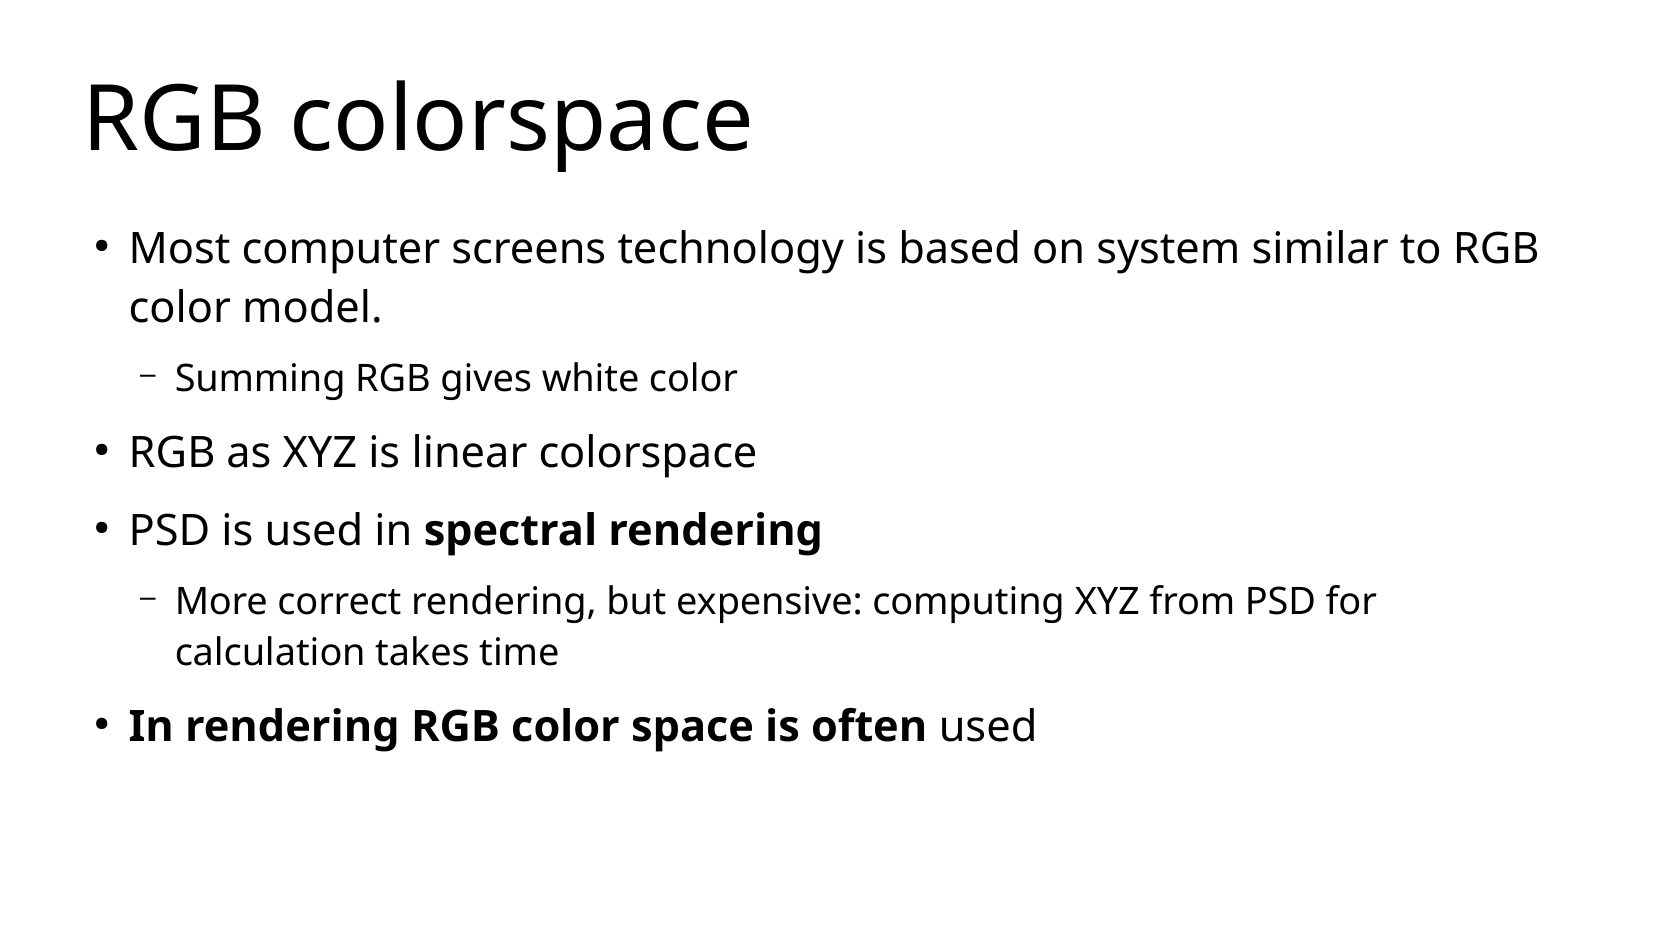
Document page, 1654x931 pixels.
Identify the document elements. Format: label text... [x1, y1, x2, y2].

title RGB colorspace [82, 37, 1571, 193]
list Most computer screens technology is based on system similar to RGB color model. Summing RGB gives white color RGB as XYZ is linear colorspace PSD is used in spectral rendering More correct rendering, but expensive: computing XYZ from PSD for calculation takes time In rendering RGB color space is often used [82, 217, 1571, 758]
